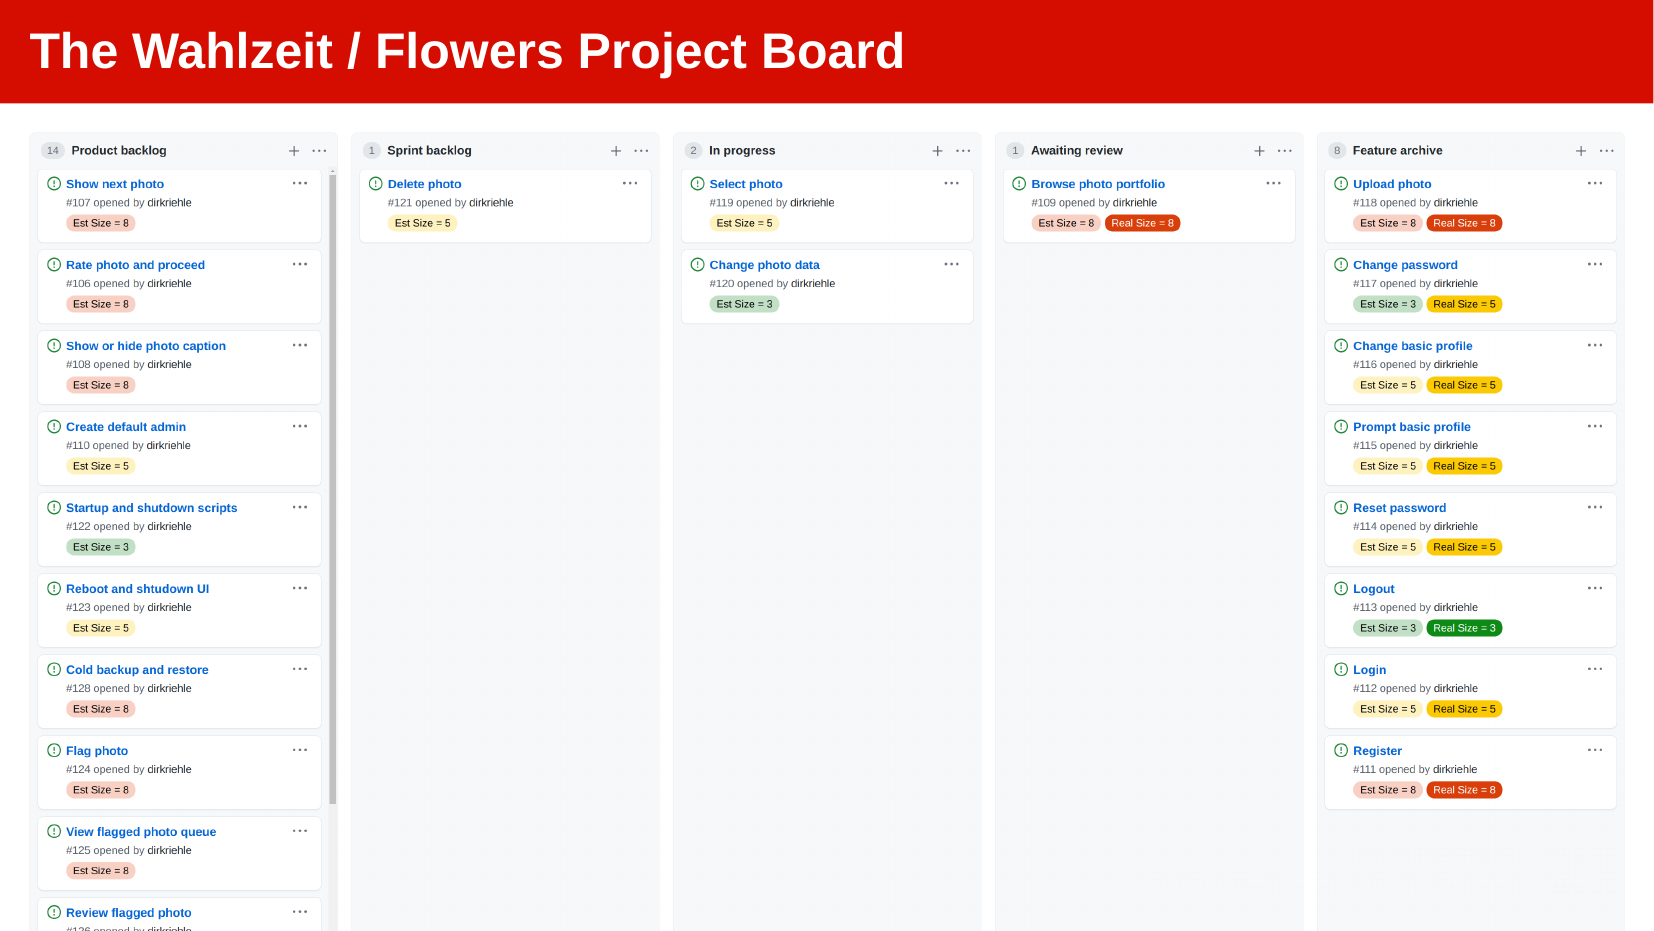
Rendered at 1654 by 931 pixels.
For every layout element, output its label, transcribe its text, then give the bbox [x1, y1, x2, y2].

title The Wahlzeit / Flowers Project Board [0, 0, 1654, 104]
picture [29, 132, 1625, 931]
